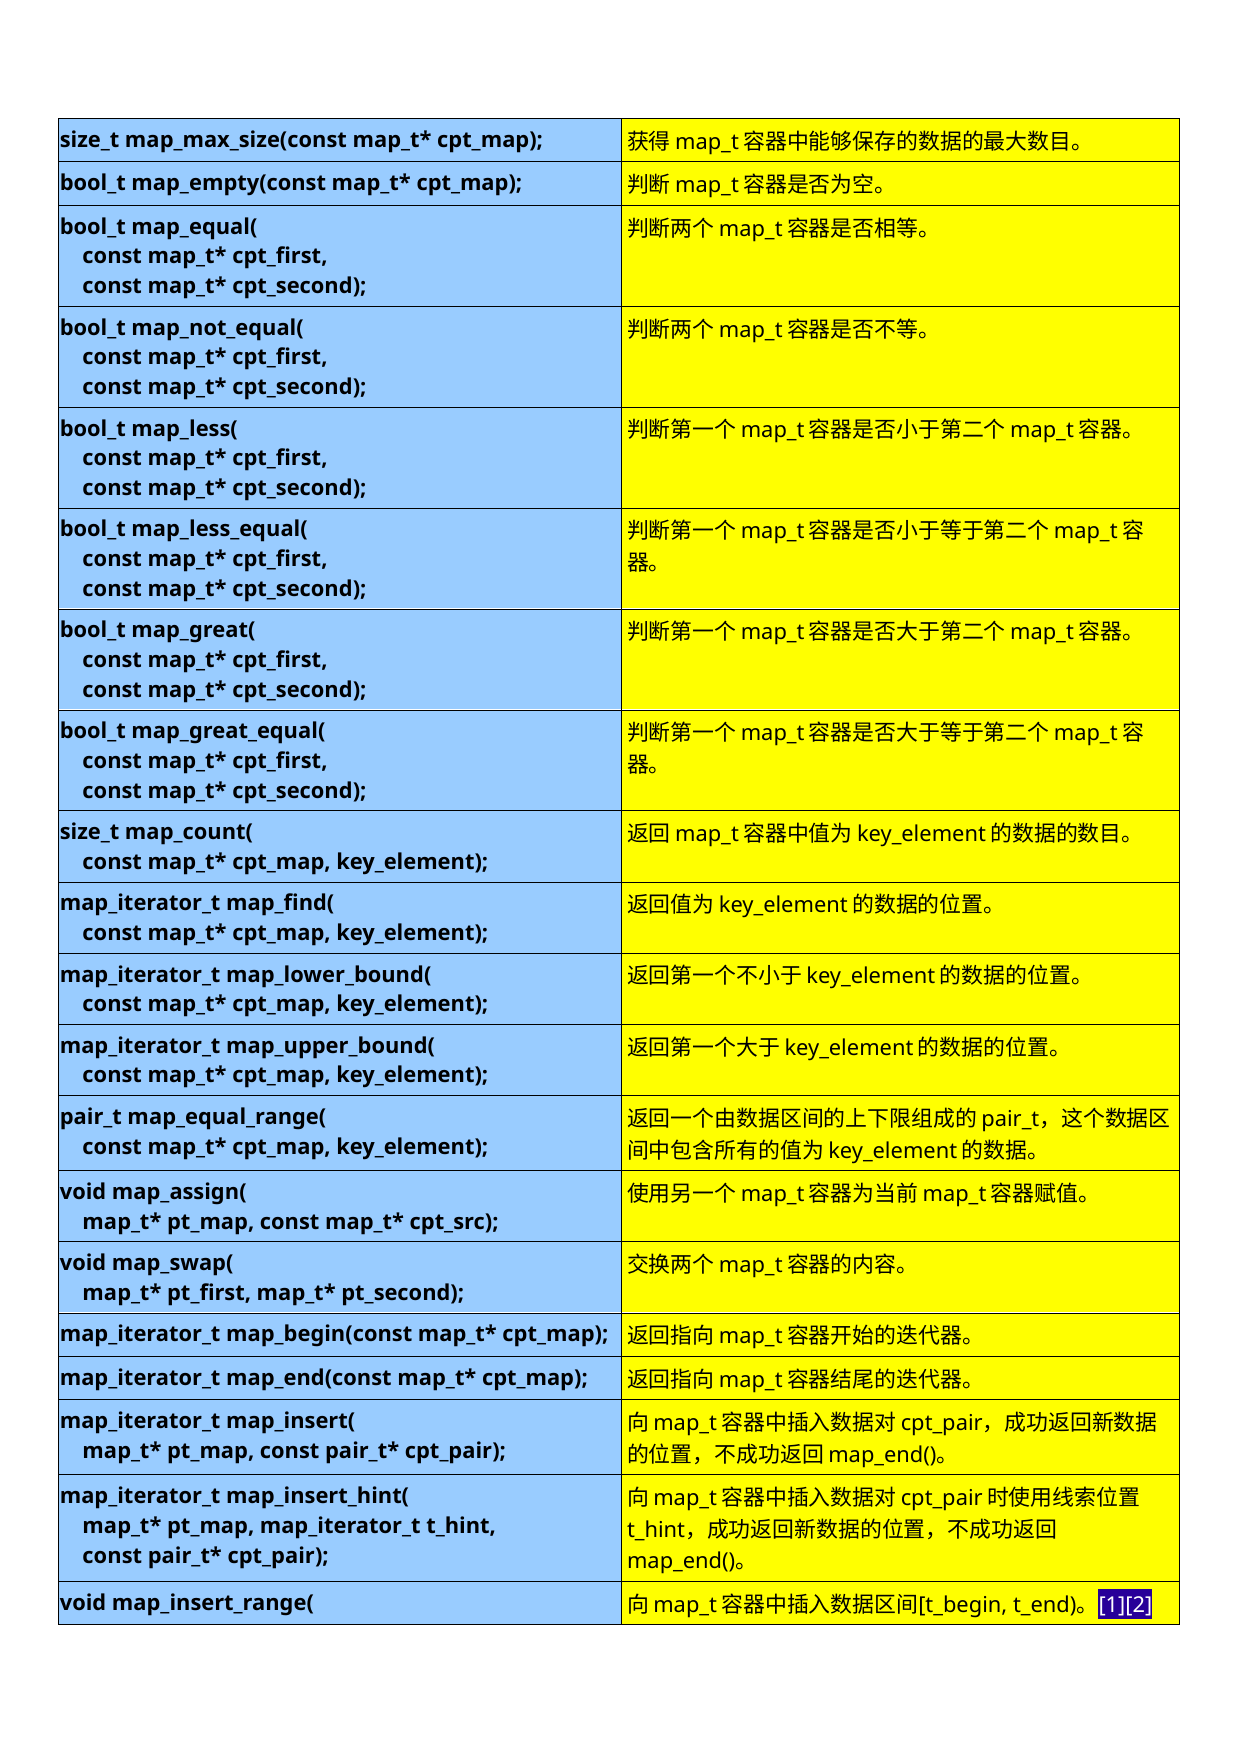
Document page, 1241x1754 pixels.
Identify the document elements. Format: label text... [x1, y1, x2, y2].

table_cell size_t map_max_size(const map_t* cpt_map); [59, 119, 621, 161]
table_cell 返回第一个不小于key_element的数据的位置。 [622, 954, 1179, 1024]
table_cell map_iterator_t map_find( const map_t* cpt_map, key_element); [59, 883, 621, 953]
table_cell map_iterator_t map_end(const map_t* cpt_map); [59, 1357, 621, 1399]
table_cell bool_t map_great_equal( const map_t* cpt_first, const map_t* cpt_second); [59, 711, 621, 810]
table_cell map_iterator_t map_insert_hint( map_t* pt_map, map_iterator_t t_hint, const pair_t* cpt_pair); [59, 1475, 621, 1581]
table_cell void map_assign( map_t* pt_map, const map_t* cpt_src); [59, 1171, 621, 1241]
table_cell size_t map_count( const map_t* cpt_map, key_element); [59, 811, 621, 882]
table_cell 返回一个由数据区间的上下限组成的pair_t，这个数据区间中包含所有的值为key_element的数据。 [622, 1096, 1179, 1170]
table_cell map_iterator_t map_upper_bound( const map_t* cpt_map, key_element); [59, 1025, 621, 1095]
table_cell 判断第一个map_t容器是否小于第二个map_t容器。 [622, 408, 1179, 508]
table_cell 判断第一个map_t容器是否小于等于第二个map_t容器。 [622, 509, 1179, 608]
table_cell 获得map_t容器中能够保存的数据的最大数目。 [622, 119, 1179, 161]
table_cell 返回map_t容器中值为key_element的数据的数目。 [622, 811, 1179, 882]
table_cell 向map_t容器中插入数据对cpt_pair，成功返回新数据的位置，不成功返回map_end()。 [622, 1400, 1179, 1474]
table_cell 判断两个map_t容器是否不等。 [622, 307, 1179, 407]
table_cell 判断map_t容器是否为空。 [622, 162, 1179, 205]
table_cell 返回第一个大于key_element的数据的位置。 [622, 1025, 1179, 1095]
table_cell 交换两个map_t容器的内容。 [622, 1242, 1179, 1312]
table_cell bool_t map_less( const map_t* cpt_first, const map_t* cpt_second); [59, 408, 621, 508]
table_cell 向map_t容器中插入数据对cpt_pair时使用线索位置t_hint，成功返回新数据的位置，不成功返回map_end()。 [622, 1475, 1179, 1581]
table_cell bool_t map_empty(const map_t* cpt_map); [59, 162, 621, 205]
table_cell 返回指向map_t容器结尾的迭代器。 [622, 1357, 1179, 1399]
table_cell bool_t map_less_equal( const map_t* cpt_first, const map_t* cpt_second); [59, 509, 621, 608]
table_cell 返回指向map_t容器开始的迭代器。 [622, 1314, 1179, 1356]
table_cell bool_t map_great( const map_t* cpt_first, const map_t* cpt_second); [59, 610, 621, 709]
table_cell 判断两个map_t容器是否相等。 [622, 206, 1179, 306]
table_cell map_iterator_t map_insert( map_t* pt_map, const pair_t* cpt_pair); [59, 1400, 621, 1474]
table_cell map_iterator_t map_begin(const map_t* cpt_map); [59, 1314, 621, 1356]
table_cell 判断第一个map_t容器是否大于等于第二个map_t容器。 [622, 711, 1179, 810]
table_cell bool_t map_equal( const map_t* cpt_first, const map_t* cpt_second); [59, 206, 621, 306]
table_cell 向map_t容器中插入数据区间[t_begin, t_end)。[1][2] [622, 1582, 1179, 1624]
table_cell void map_swap( map_t* pt_first, map_t* pt_second); [59, 1242, 621, 1312]
table_cell bool_t map_not_equal( const map_t* cpt_first, const map_t* cpt_second); [59, 307, 621, 407]
table_cell map_iterator_t map_lower_bound( const map_t* cpt_map, key_element); [59, 954, 621, 1024]
table_cell void map_insert_range( [59, 1582, 621, 1624]
table_cell pair_t map_equal_range( const map_t* cpt_map, key_element); [59, 1096, 621, 1170]
table_cell 使用另一个map_t容器为当前map_t容器赋值。 [622, 1171, 1179, 1241]
table_cell 判断第一个map_t容器是否大于第二个map_t容器。 [622, 610, 1179, 709]
table_cell 返回值为key_element的数据的位置。 [622, 883, 1179, 953]
